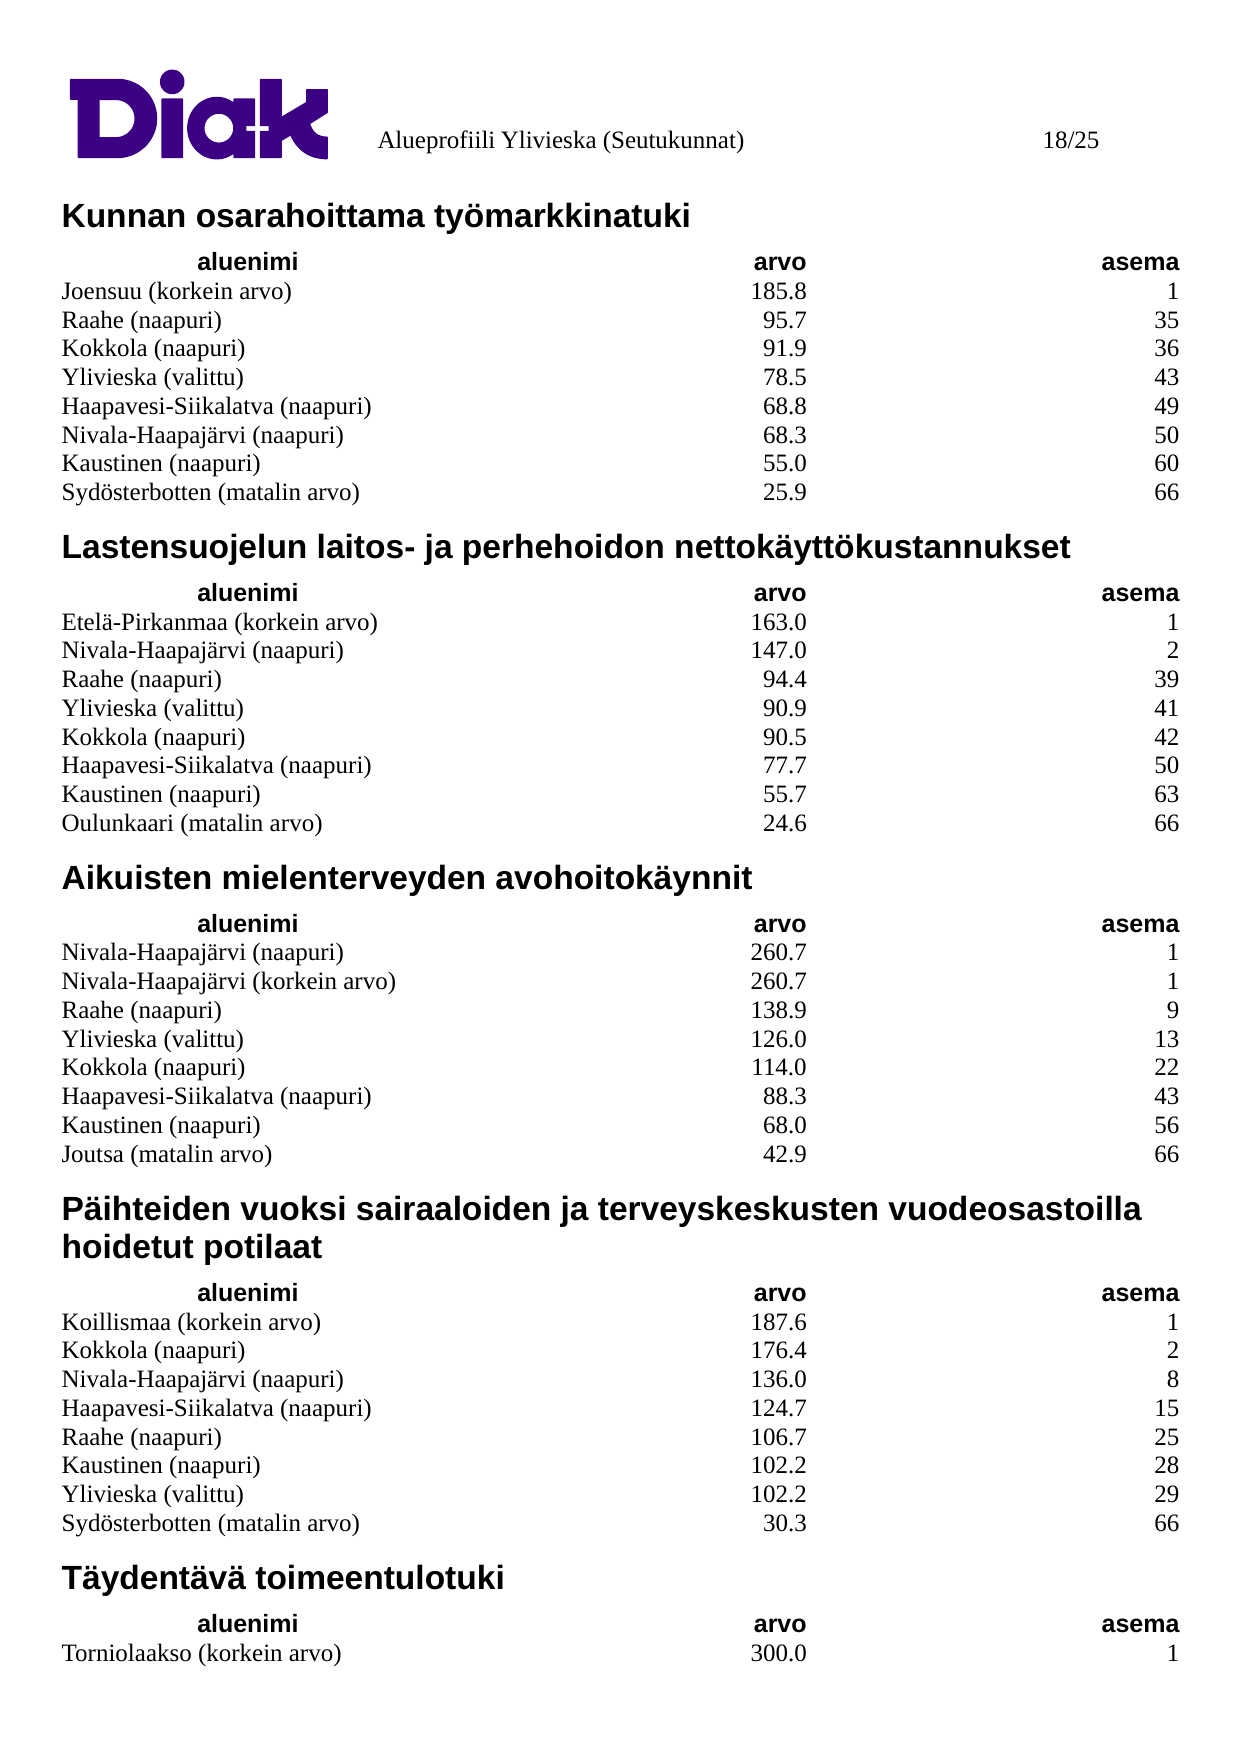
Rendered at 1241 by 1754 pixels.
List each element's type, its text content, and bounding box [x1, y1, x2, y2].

table_cell 66 [806, 1508, 1179, 1537]
table_cell 41 [806, 693, 1179, 722]
table_cell 185.8 [434, 276, 806, 305]
table_cell 13 [806, 1024, 1179, 1052]
table_cell Nivala-Haapajärvi (naapuri) [61, 420, 434, 448]
table_cell 138.9 [434, 995, 806, 1024]
table_cell Kokkola (naapuri) [61, 1053, 434, 1081]
table_cell 66 [806, 808, 1179, 837]
table_cell 300.0 [434, 1638, 806, 1666]
table_cell Joensuu (korkein arvo) [61, 276, 434, 305]
table_cell 42.9 [434, 1139, 806, 1167]
table_cell Koillismaa (korkein arvo) [61, 1307, 434, 1336]
table_header asema [806, 578, 1179, 607]
table_cell Etelä-Pirkanmaa (korkein arvo) [61, 607, 434, 636]
table_cell Kaustinen (naapuri) [61, 1110, 434, 1139]
table_cell 260.7 [434, 938, 806, 966]
table_cell Ylivieska (valittu) [61, 1479, 434, 1508]
table_cell Oulunkaari (matalin arvo) [61, 808, 434, 837]
table_cell 9 [806, 995, 1179, 1024]
table_cell Kaustinen (naapuri) [61, 779, 434, 808]
table_header asema [806, 1278, 1179, 1307]
table_cell 163.0 [434, 607, 806, 636]
table_header aluenimi [61, 578, 434, 607]
table_cell Raahe (naapuri) [61, 995, 434, 1024]
table_header aluenimi [61, 1609, 434, 1638]
table_cell 50 [806, 420, 1179, 448]
table_cell 43 [806, 1081, 1179, 1110]
subtitle Lastensuojelun laitos- ja perhehoidon nettokäyttökustannukset [61, 527, 1179, 566]
table_header aluenimi [61, 247, 434, 276]
table_cell 25 [806, 1422, 1179, 1451]
table_cell 25.9 [434, 477, 806, 506]
table_cell 95.7 [434, 305, 806, 333]
table_cell 124.7 [434, 1393, 806, 1422]
table_cell 66 [806, 1139, 1179, 1167]
table_cell 136.0 [434, 1364, 806, 1393]
table_cell Kokkola (naapuri) [61, 334, 434, 362]
table_cell 43 [806, 362, 1179, 391]
table_cell 1 [806, 607, 1179, 636]
table_cell Sydösterbotten (matalin arvo) [61, 477, 434, 506]
table_cell 55.7 [434, 779, 806, 808]
table_cell 50 [806, 751, 1179, 779]
table_cell 39 [806, 664, 1179, 693]
table_cell Kaustinen (naapuri) [61, 449, 434, 477]
table_cell 22 [806, 1053, 1179, 1081]
table_cell 68.3 [434, 420, 806, 448]
subtitle Aikuisten mielenterveyden avohoitokäynnit [61, 858, 1179, 896]
table_cell 176.4 [434, 1336, 806, 1364]
table_cell 88.3 [434, 1081, 806, 1110]
table_header asema [806, 247, 1179, 276]
table_cell Nivala-Haapajärvi (naapuri) [61, 938, 434, 966]
table_header asema [806, 909, 1179, 937]
table_cell 1 [806, 276, 1179, 305]
table_cell 49 [806, 391, 1179, 420]
table_cell 114.0 [434, 1053, 806, 1081]
table_cell 15 [806, 1393, 1179, 1422]
table_cell 102.2 [434, 1479, 806, 1508]
table_cell Joutsa (matalin arvo) [61, 1139, 434, 1167]
table_cell Ylivieska (valittu) [61, 1024, 434, 1052]
table_cell 28 [806, 1451, 1179, 1479]
table_cell 2 [806, 636, 1179, 664]
table_cell 29 [806, 1479, 1179, 1508]
table_cell 42 [806, 722, 1179, 751]
table_cell Raahe (naapuri) [61, 1422, 434, 1451]
table_cell 106.7 [434, 1422, 806, 1451]
subtitle Täydentävä toimeentulotuki [61, 1558, 1179, 1596]
table_cell 55.0 [434, 449, 806, 477]
table_cell Nivala-Haapajärvi (naapuri) [61, 1364, 434, 1393]
table_cell 260.7 [434, 966, 806, 995]
table_cell 1 [806, 1638, 1179, 1666]
table_cell 60 [806, 449, 1179, 477]
table_cell Sydösterbotten (matalin arvo) [61, 1508, 434, 1537]
table_cell 56 [806, 1110, 1179, 1139]
table_cell Kokkola (naapuri) [61, 1336, 434, 1364]
table_cell 24.6 [434, 808, 806, 837]
table_cell Ylivieska (valittu) [61, 693, 434, 722]
table_cell Nivala-Haapajärvi (naapuri) [61, 636, 434, 664]
table_cell Kaustinen (naapuri) [61, 1451, 434, 1479]
table_header aluenimi [61, 909, 434, 937]
table_cell 78.5 [434, 362, 806, 391]
table_header arvo [434, 909, 806, 937]
table_cell 2 [806, 1336, 1179, 1364]
table_cell 36 [806, 334, 1179, 362]
table_cell 1 [806, 1307, 1179, 1336]
table_header arvo [434, 247, 806, 276]
table_cell Haapavesi-Siikalatva (naapuri) [61, 1393, 434, 1422]
table_cell Kokkola (naapuri) [61, 722, 434, 751]
table_cell 126.0 [434, 1024, 806, 1052]
table_cell 91.9 [434, 334, 806, 362]
table_cell Ylivieska (valittu) [61, 362, 434, 391]
table_cell Nivala-Haapajärvi (korkein arvo) [61, 966, 434, 995]
table_cell 102.2 [434, 1451, 806, 1479]
table_cell 30.3 [434, 1508, 806, 1537]
table_cell 77.7 [434, 751, 806, 779]
table_cell 35 [806, 305, 1179, 333]
table_cell 1 [806, 938, 1179, 966]
subtitle Päihteiden vuoksi sairaaloiden ja terveyskeskusten vuodeosastoilla hoidetut potilaat [61, 1188, 1179, 1266]
table_cell Haapavesi-Siikalatva (naapuri) [61, 1081, 434, 1110]
table_cell 8 [806, 1364, 1179, 1393]
table_cell 1 [806, 966, 1179, 995]
table_header arvo [434, 1278, 806, 1307]
table_cell 90.9 [434, 693, 806, 722]
table_header arvo [434, 578, 806, 607]
table_cell Raahe (naapuri) [61, 664, 434, 693]
table_cell 68.8 [434, 391, 806, 420]
table_header arvo [434, 1609, 806, 1638]
table_cell 63 [806, 779, 1179, 808]
table_cell 147.0 [434, 636, 806, 664]
table_cell 94.4 [434, 664, 806, 693]
table_cell 187.6 [434, 1307, 806, 1336]
table_cell Haapavesi-Siikalatva (naapuri) [61, 751, 434, 779]
table_header asema [806, 1609, 1179, 1638]
table_cell 90.5 [434, 722, 806, 751]
table_cell Torniolaakso (korkein arvo) [61, 1638, 434, 1666]
table_header aluenimi [61, 1278, 434, 1307]
table_cell Raahe (naapuri) [61, 305, 434, 333]
subtitle Kunnan osarahoittama työmarkkinatuki [61, 196, 1179, 235]
table_cell Haapavesi-Siikalatva (naapuri) [61, 391, 434, 420]
table_cell 68.0 [434, 1110, 806, 1139]
table_cell 66 [806, 477, 1179, 506]
